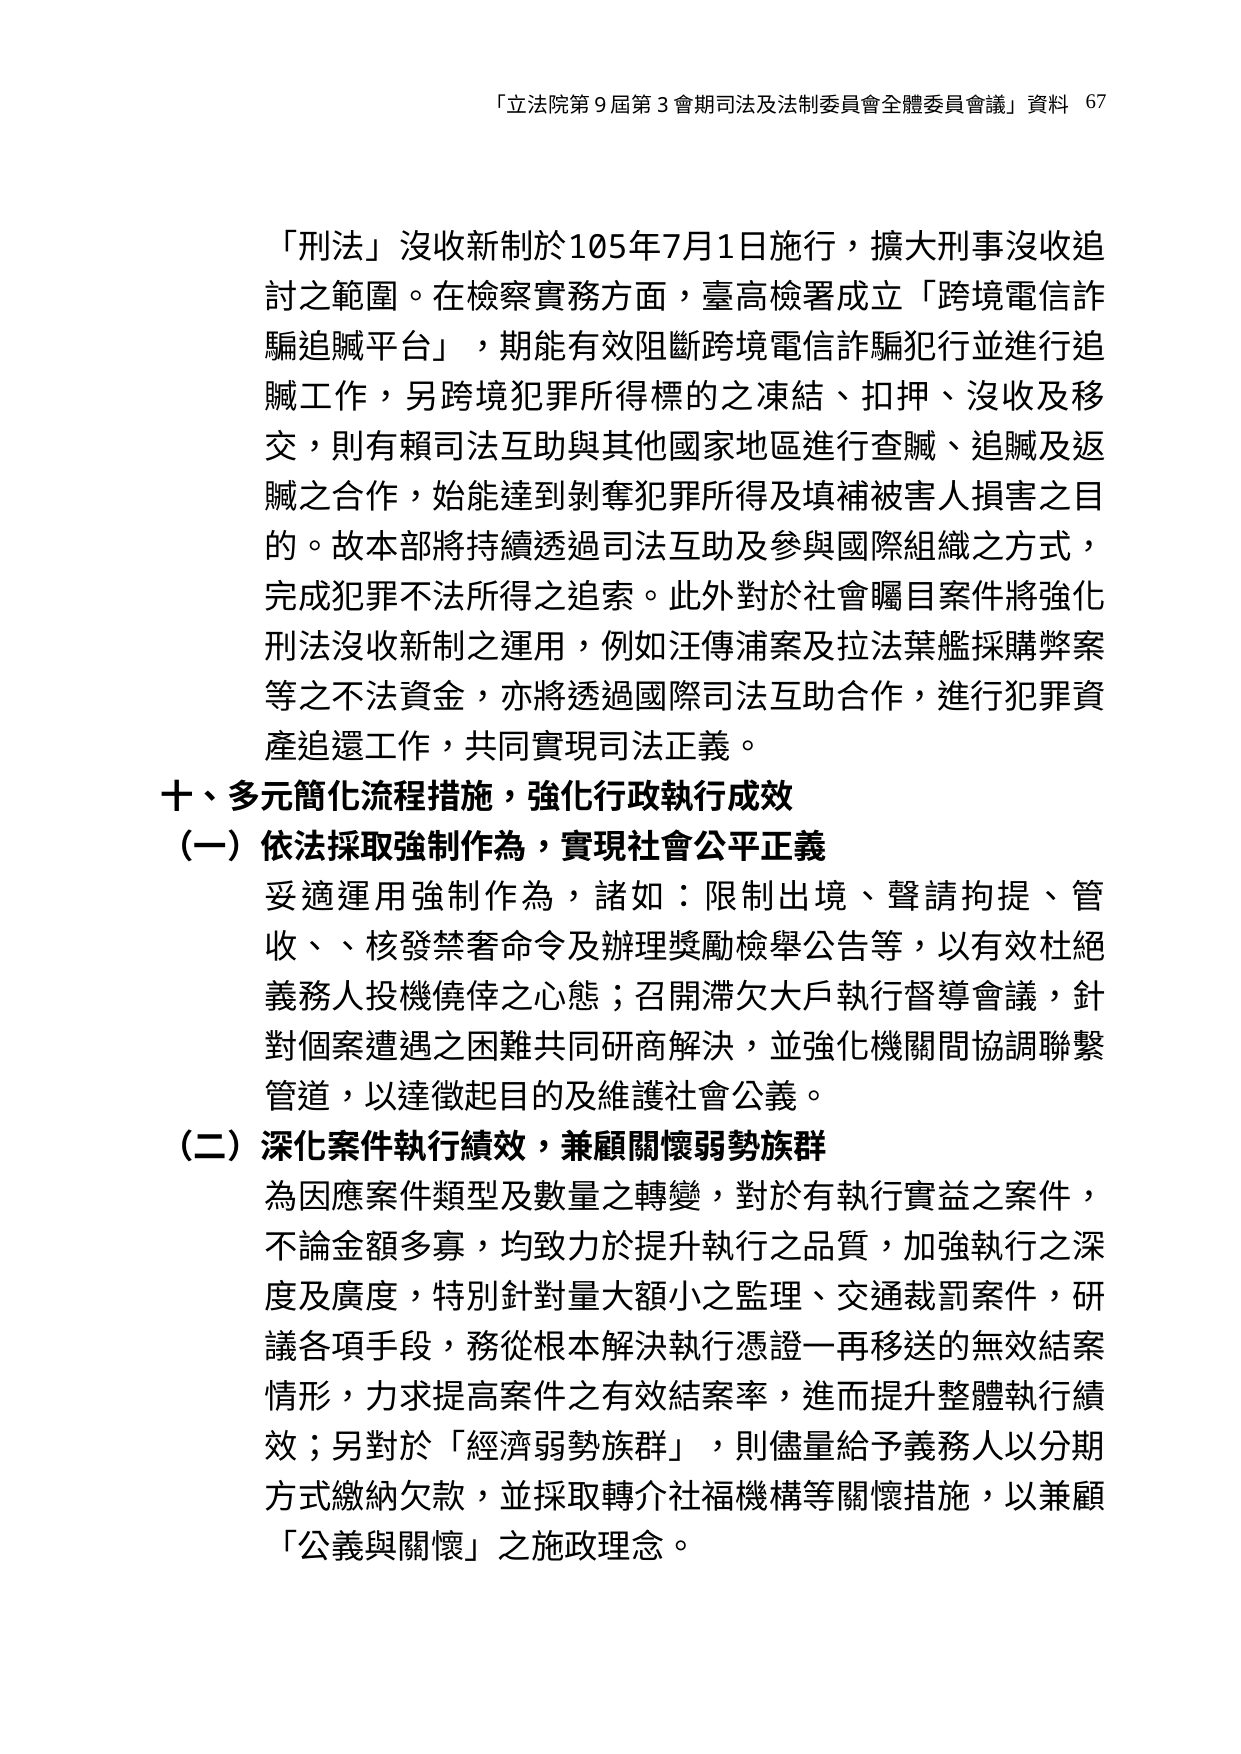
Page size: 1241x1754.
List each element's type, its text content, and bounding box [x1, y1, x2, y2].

text （二）深化案件執行績效，兼顧關懷弱勢族群 [160, 1119, 1106, 1169]
text （一）依法採取強制作為，實現社會公平正義 [160, 819, 1106, 869]
text 「刑法」沒收新制於105年7月1日施行，擴大刑事沒收追討之範圍。在檢察實務方面，臺高檢署成立「跨境電信詐騙追贓平台」，期能有效阻斷跨境電信詐騙犯行並進行追贓工作，另跨境犯罪所得標的之凍結、扣押、沒收及移交，則有賴司法互助與其他國家地區進行查贓、追贓及返贓之合作，始能達到剝奪犯罪所得及填補被害人損害之目的。故本部將持續透過司法互助及參與國際組織之方式，完成犯罪不法所得之追索。此外對於社會矚目案件將強化刑法沒收新制之運用，例如汪傳浦案及拉法葉艦採購弊案等之不法資金，亦將透過國際司法互助合作，進行犯罪資產追還工作，共同實現司法正義。 [264, 219, 1106, 769]
text 妥適運用強制作為，諸如：限制出境、聲請拘提、管收、、核發禁奢命令及辦理獎勵檢舉公告等，以有效杜絕義務人投機僥倖之心態；召開滯欠大戶執行督導會議，針對個案遭遇之困難共同研商解決，並強化機關間協調聯繫管道，以達徵起目的及維護社會公義。 [264, 869, 1106, 1119]
text 為因應案件類型及數量之轉變，對於有執行實益之案件，不論金額多寡，均致力於提升執行之品質，加強執行之深度及廣度，特別針對量大額小之監理、交通裁罰案件，研議各項手段，務從根本解決執行憑證一再移送的無效結案情形，力求提高案件之有效結案率，進而提升整體執行績效；另對於「經濟弱勢族群」，則儘量給予義務人以分期方式繳納欠款，並採取轉介社福機構等關懷措施，以兼顧「公義與關懷」之施政理念。 [264, 1169, 1106, 1569]
text 十、多元簡化流程措施，強化行政執行成效 [160, 769, 1106, 819]
